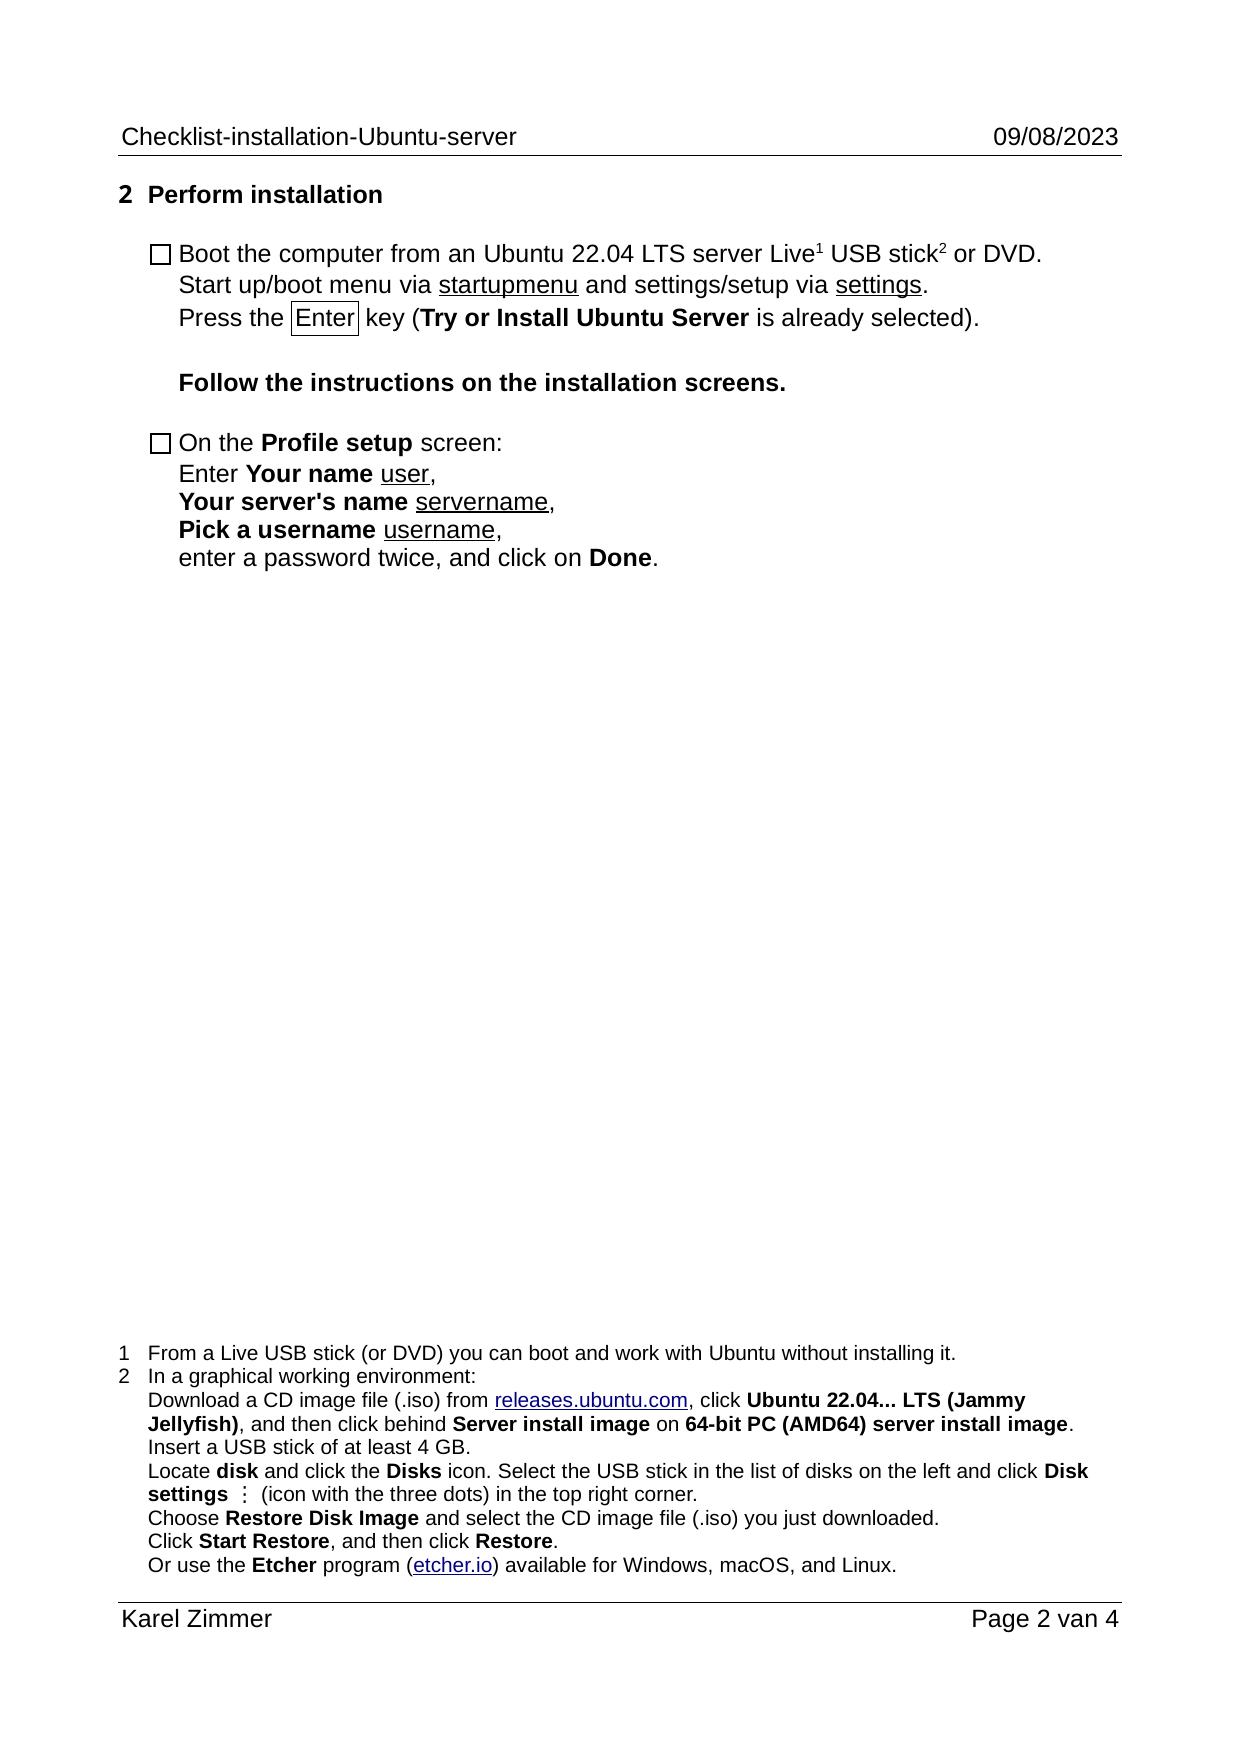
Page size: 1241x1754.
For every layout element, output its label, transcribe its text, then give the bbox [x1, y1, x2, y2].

table_cell [142, 269, 177, 300]
table_cell On the Profile setup screen: [177, 428, 1122, 458]
table_cell [118, 428, 142, 458]
table_cell [142, 398, 177, 428]
table_header [118, 239, 142, 269]
table_cell [142, 368, 177, 398]
table_cell Start up/boot menu via STARTupMEnU and settings/setup via SETTINGS. [177, 269, 1122, 300]
table_cell [118, 398, 142, 428]
table_cell [118, 300, 142, 337]
table_cell [142, 300, 177, 337]
table_header Boot the computer from an Ubuntu 22.04 LTS server Live USB stick or DVD. [177, 239, 1122, 269]
table_header [142, 239, 177, 269]
table_cell [118, 337, 142, 367]
table_cell Follow the instructions on the installation screens. [177, 368, 1122, 398]
table_cell [177, 337, 1122, 367]
table_cell Enter Your name user, Your server's name servername, Pick a username username, enter a password twice, and click on Done. [177, 458, 1122, 573]
table_cell [118, 368, 142, 398]
table_cell [118, 269, 142, 300]
table_cell [142, 458, 177, 573]
table_cell Press the Enter key (Try or Install Ubuntu Server is already selected). [177, 300, 1122, 337]
list Perform installation [118, 177, 1122, 211]
table_cell [142, 337, 177, 367]
table_cell [118, 458, 142, 573]
table_cell [142, 428, 177, 458]
table_cell [177, 398, 1122, 428]
